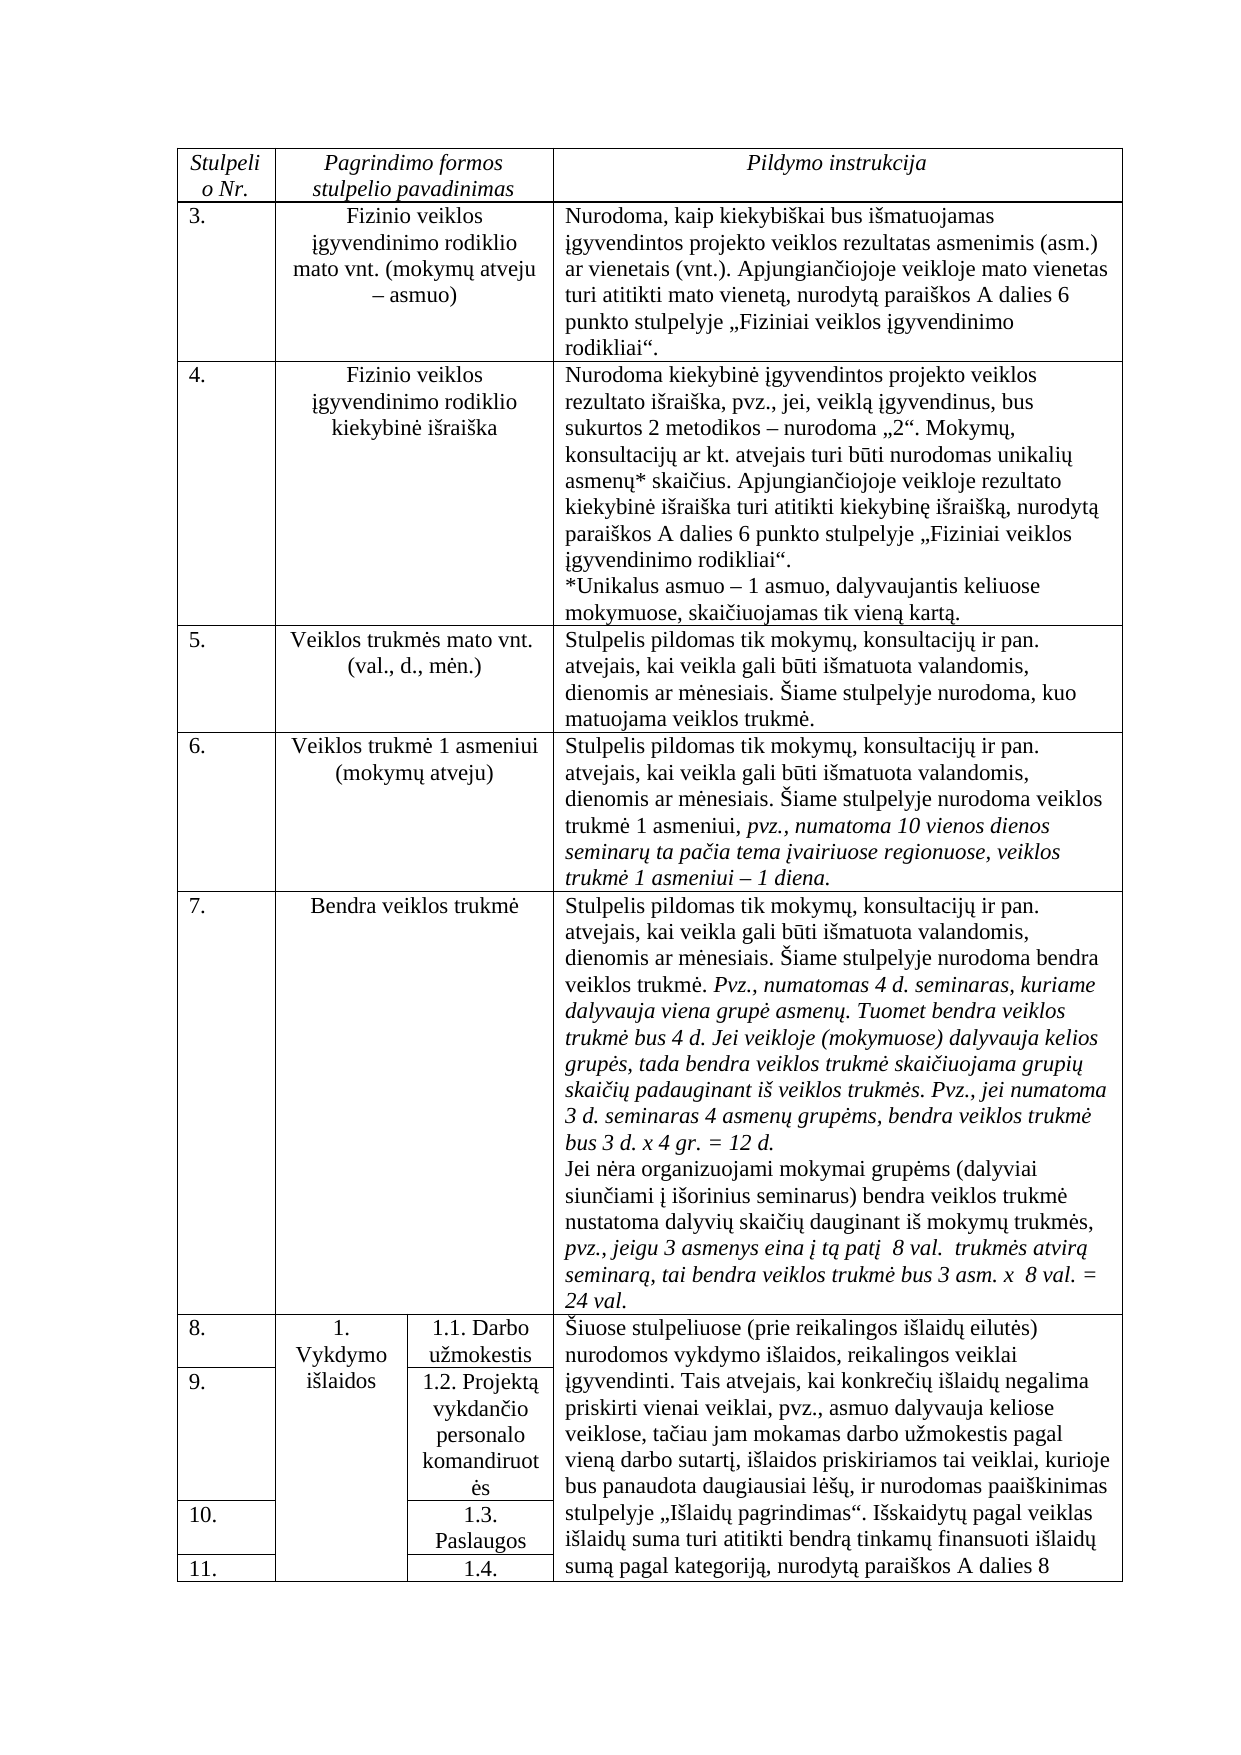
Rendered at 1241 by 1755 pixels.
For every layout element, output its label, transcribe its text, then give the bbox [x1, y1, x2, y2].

table_cell 6. [178, 733, 275, 891]
table_cell Veiklos trukmė 1 asmeniui (mokymų atveju) [276, 733, 553, 891]
table_cell 1.4. [408, 1555, 553, 1581]
table_cell Fizinio veiklos įgyvendinimo rodiklio kiekybinė išraiška [276, 362, 553, 625]
table_cell 4. [178, 362, 275, 625]
table_cell Nurodoma kiekybinė įgyvendintos projekto veiklos rezultato išraiška, pvz., jei, veiklą įgyvendinus, bus sukurtos 2 metodikos – nurodoma „2“. Mokymų, konsultacijų ar kt. atvejais turi būti nurodomas unikalių asmenų* skaičius. Apjungiančiojoje veikloje rezultato kiekybinė išraiška turi atitikti kiekybinę išraišką, nurodytą paraiškos A dalies 6 punkto stulpelyje „Fiziniai veiklos įgyvendinimo rodikliai“. *Unikalus asmuo – 1 asmuo, dalyvaujantis keliuose mokymuose, skaičiuojamas tik vieną kartą. [554, 362, 1122, 625]
table_cell 1. Vykdymo išlaidos [276, 1315, 407, 1581]
table_cell 11. [178, 1555, 275, 1581]
table_cell 3. [178, 203, 275, 361]
table_cell Šiuose stulpeliuose (prie reikalingos išlaidų eilutės) nurodomos vykdymo išlaidos, reikalingos veiklai įgyvendinti. Tais atvejais, kai konkrečių išlaidų negalima priskirti vienai veiklai, pvz., asmuo dalyvauja keliose veiklose, tačiau jam mokamas darbo užmokestis pagal vieną darbo sutartį, išlaidos priskiriamos tai veiklai, kurioje bus panaudota daugiausiai lėšų, ir nurodomas paaiškinimas stulpelyje „Išlaidų pagrindimas“. Išskaidytų pagal veiklas išlaidų suma turi atitikti bendrą tinkamų finansuoti išlaidų sumą pagal kategoriją, nurodytą paraiškos A dalies 8 [554, 1315, 1122, 1581]
table_cell 8. [178, 1315, 275, 1367]
table_header Pagrindimo formos stulpelio pavadinimas [276, 149, 553, 201]
table_header Pildymo instrukcija [554, 149, 1122, 201]
table_cell Stulpelis pildomas tik mokymų, konsultacijų ir pan. atvejais, kai veikla gali būti išmatuota valandomis, dienomis ar mėnesiais. Šiame stulpelyje nurodoma veiklos trukmė 1 asmeniui, pvz., numatoma 10 vienos dienos seminarų ta pačia tema įvairiuose regionuose, veiklos trukmė 1 asmeniui – 1 diena. [554, 733, 1122, 891]
table_cell Fizinio veiklos įgyvendinimo rodiklio mato vnt. (mokymų atveju – asmuo) [276, 203, 553, 361]
table_cell Nurodoma, kaip kiekybiškai bus išmatuojamas įgyvendintos projekto veiklos rezultatas asmenimis (asm.) ar vienetais (vnt.). Apjungiančiojoje veikloje mato vienetas turi atitikti mato vienetą, nurodytą paraiškos A dalies 6 punkto stulpelyje „Fiziniai veiklos įgyvendinimo rodikliai“. [554, 203, 1122, 361]
table_cell 9. [178, 1368, 275, 1500]
table_cell 7. [178, 892, 275, 1313]
table_header Stulpelio Nr. [178, 149, 275, 201]
table_cell 10. [178, 1501, 275, 1554]
table_cell Bendra veiklos trukmė [276, 892, 553, 1313]
table_cell 1.1. Darbo užmokestis [408, 1315, 553, 1367]
table_cell Stulpelis pildomas tik mokymų, konsultacijų ir pan. atvejais, kai veikla gali būti išmatuota valandomis, dienomis ar mėnesiais. Šiame stulpelyje nurodoma, kuo matuojama veiklos trukmė. [554, 626, 1122, 732]
table_cell 1.3. Paslaugos [408, 1501, 553, 1554]
table_cell 1.2. Projektą vykdančio personalo komandiruotės [408, 1368, 553, 1500]
table_cell Stulpelis pildomas tik mokymų, konsultacijų ir pan. atvejais, kai veikla gali būti išmatuota valandomis, dienomis ar mėnesiais. Šiame stulpelyje nurodoma bendra veiklos trukmė. Pvz., numatomas 4 d. seminaras, kuriame dalyvauja viena grupė asmenų. Tuomet bendra veiklos trukmė bus 4 d. Jei veikloje (mokymuose) dalyvauja kelios grupės, tada bendra veiklos trukmė skaičiuojama grupių skaičių padauginant iš veiklos trukmės. Pvz., jei numatoma 3 d. seminaras 4 asmenų grupėms, bendra veiklos trukmė bus 3 d. x 4 gr. = 12 d. Jei nėra organizuojami mokymai grupėms (dalyviai siunčiami į išorinius seminarus) bendra veiklos trukmė nustatoma dalyvių skaičių dauginant iš mokymų trukmės, pvz., jeigu 3 asmenys eina į tą patį 8 val. trukmės atvirą seminarą, tai bendra veiklos trukmė bus 3 asm. x 8 val. = 24 val. [554, 892, 1122, 1313]
table_cell 5. [178, 626, 275, 732]
table_cell Veiklos trukmės mato vnt. (val., d., mėn.) [276, 626, 553, 732]
